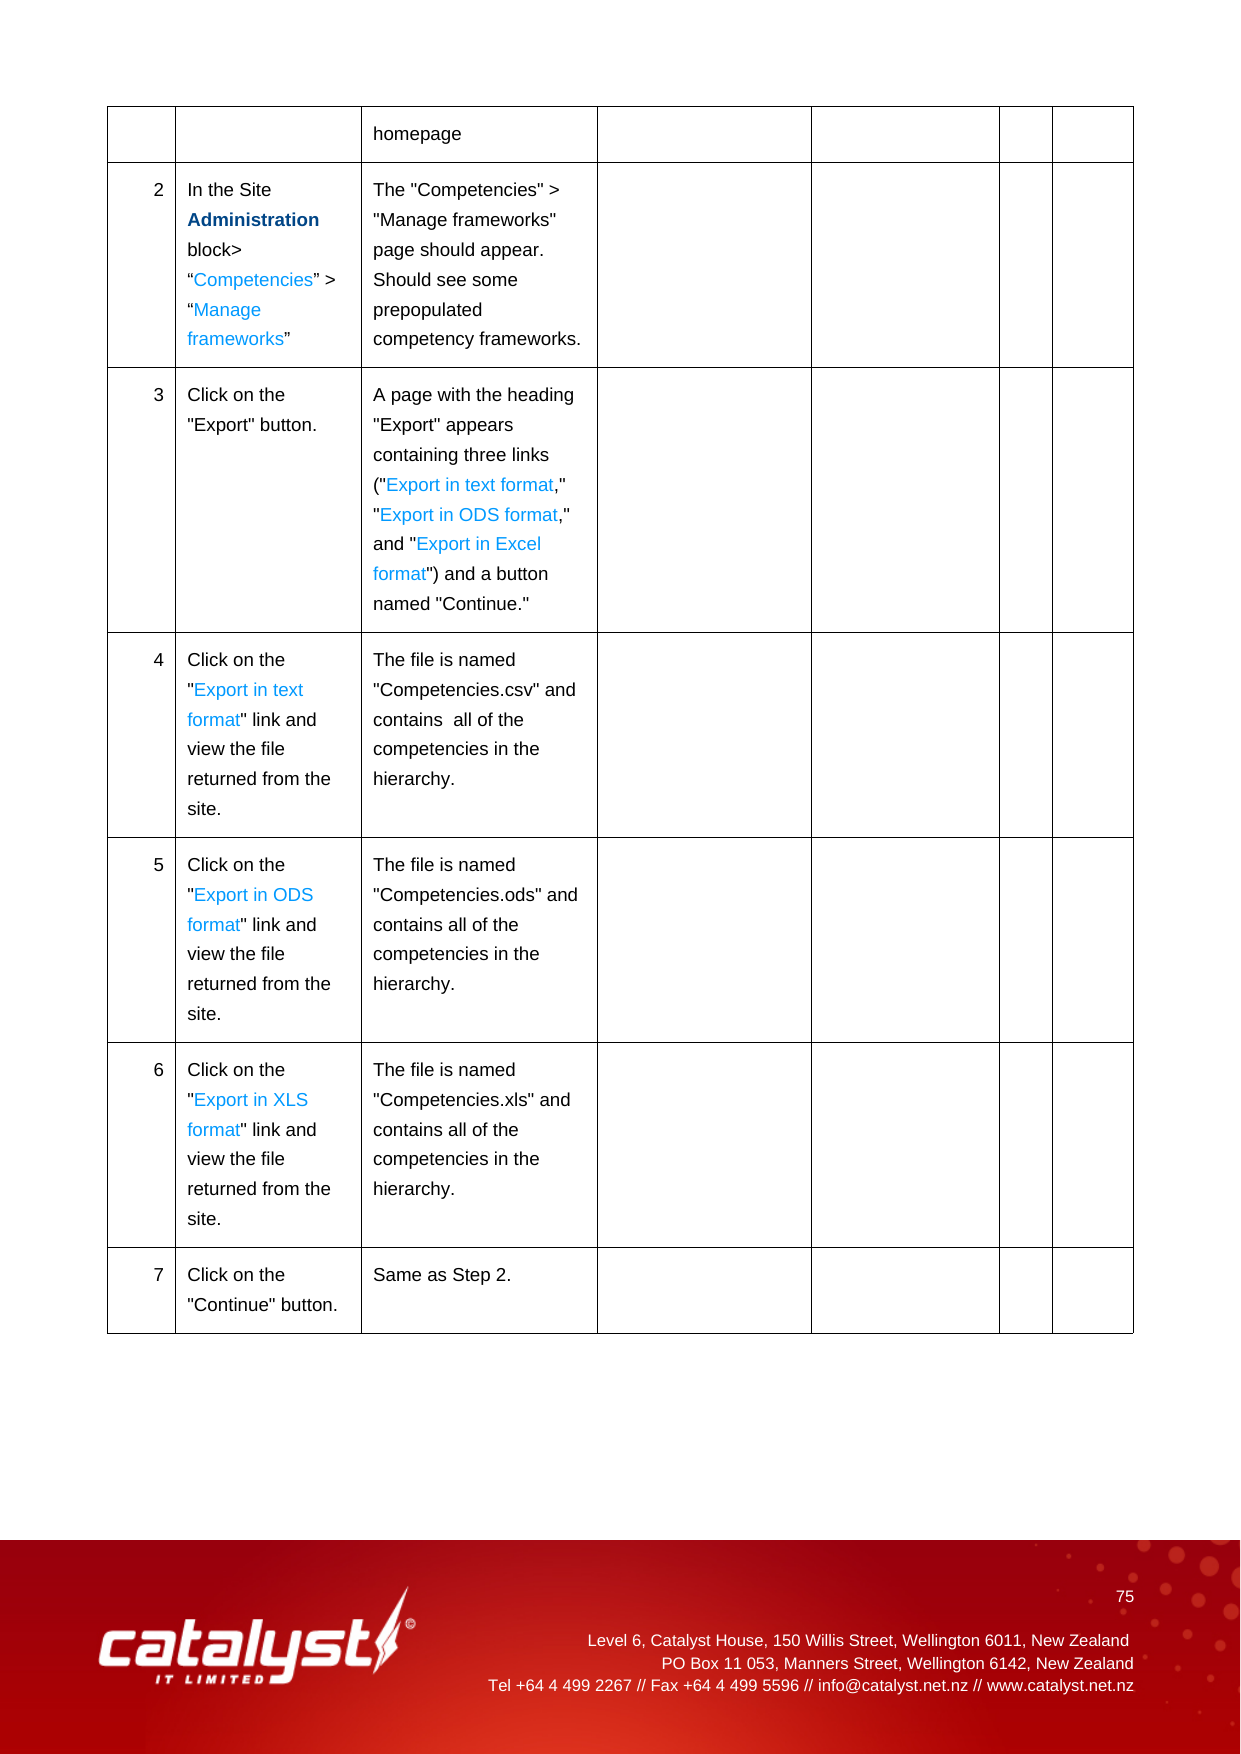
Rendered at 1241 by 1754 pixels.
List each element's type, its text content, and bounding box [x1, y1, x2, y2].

table_cell homepage [362, 107, 597, 162]
table_cell [1053, 1248, 1133, 1333]
table_cell [1053, 107, 1133, 162]
table_cell [598, 838, 811, 1042]
table_cell In the Site Administration block> “Competencies” > “Manage frameworks” [176, 163, 361, 367]
table_cell Click on the "Continue" button. [176, 1248, 361, 1333]
table_cell [1000, 1043, 1052, 1247]
table_cell [598, 107, 811, 162]
table_cell Same as Step 2. [362, 1248, 597, 1333]
table_cell 6 [108, 1043, 175, 1247]
table_cell [598, 368, 811, 632]
table_cell [812, 1248, 999, 1333]
table_cell [598, 163, 811, 367]
table_cell 5 [108, 838, 175, 1042]
table_cell [1053, 1043, 1133, 1247]
table_cell The "Competencies" > "Manage frameworks" page should appear. Should see some prepopulated competency frameworks. [362, 163, 597, 367]
table_cell [176, 107, 361, 162]
table_cell 3 [108, 368, 175, 632]
table_cell The file is named "Competencies.ods" and contains all of the competencies in the hierarchy. [362, 838, 597, 1042]
table_cell [812, 163, 999, 367]
table_cell Click on the "Export in XLS format" link and view the file returned from the site. [176, 1043, 361, 1247]
table_cell 4 [108, 633, 175, 837]
table_cell 7 [108, 1248, 175, 1333]
table_cell [812, 368, 999, 632]
table_cell [598, 1248, 811, 1333]
table_cell Click on the "Export" button. [176, 368, 361, 632]
table_cell [1053, 368, 1133, 632]
picture [0, 1540, 1241, 1754]
table_cell Click on the "Export in text format" link and view the file returned from the site. [176, 633, 361, 837]
table_cell [1000, 1248, 1052, 1333]
table_cell [1000, 163, 1052, 367]
table_cell [598, 1043, 811, 1247]
table_cell [1053, 838, 1133, 1042]
table_cell Click on the "Export in ODS format" link and view the file returned from the site. [176, 838, 361, 1042]
table_cell [812, 107, 999, 162]
table_cell 2 [108, 163, 175, 367]
table_cell [1000, 633, 1052, 837]
table_cell [1053, 163, 1133, 367]
table_cell [1000, 107, 1052, 162]
table_cell [812, 633, 999, 837]
table_cell [1000, 838, 1052, 1042]
table_cell The file is named "Competencies.csv" and contains all of the competencies in the hierarchy. [362, 633, 597, 837]
table_cell [598, 633, 811, 837]
table_cell [1000, 368, 1052, 632]
table_cell The file is named "Competencies.xls" and contains all of the competencies in the hierarchy. [362, 1043, 597, 1247]
table_cell [1053, 633, 1133, 837]
table_cell [108, 107, 175, 162]
table_cell [812, 1043, 999, 1247]
table_cell A page with the heading "Export" appears containing three links ("Export in text format," "Export in ODS format," and "Export in Excel format") and a button named "Continue." [362, 368, 597, 632]
table_cell [812, 838, 999, 1042]
